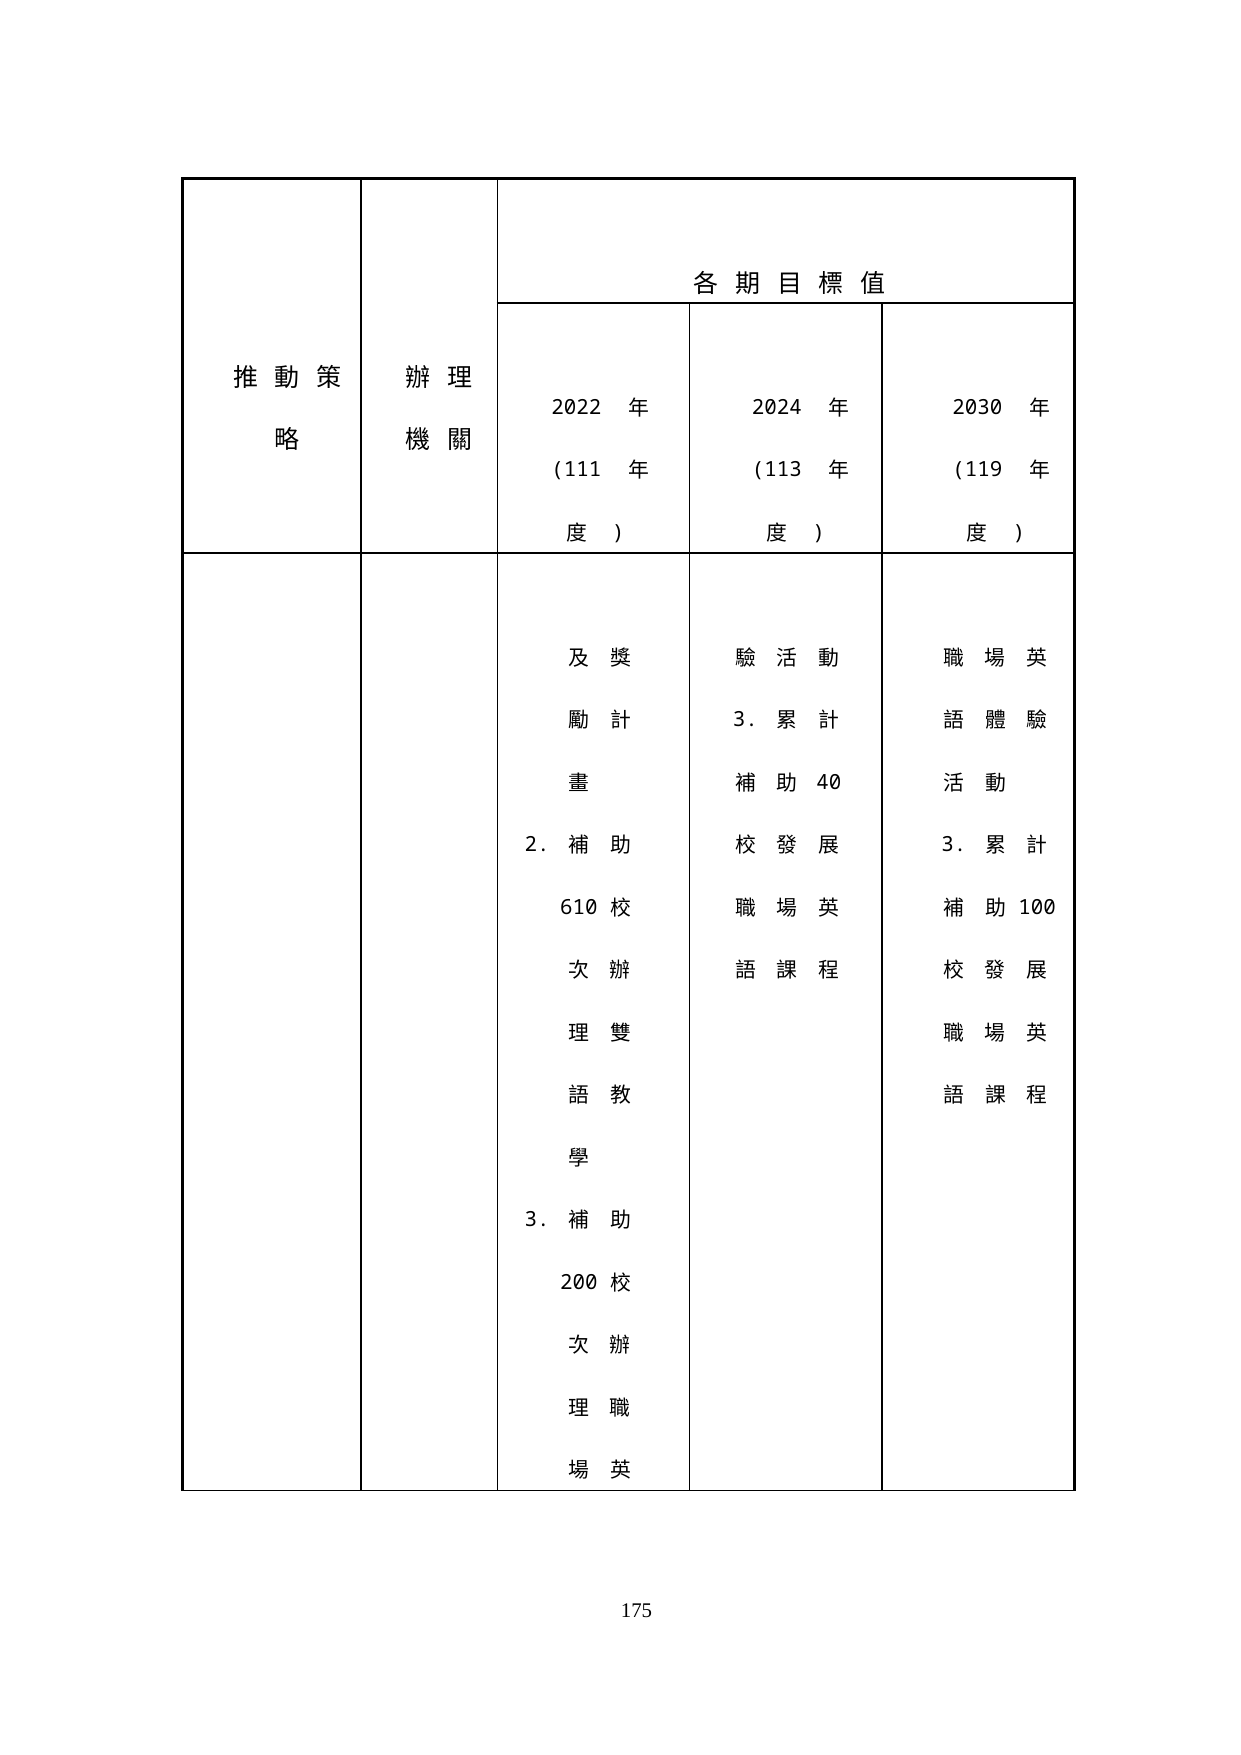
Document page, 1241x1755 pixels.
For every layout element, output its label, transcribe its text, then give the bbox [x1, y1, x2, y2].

table_cell 職場英語體驗活動 3.累計補助100校發展職場英語課程 [883, 554, 1073, 1490]
table_cell 2022年(111年度) [498, 304, 689, 552]
table_cell 2024年(113年度) [690, 304, 881, 552]
table_header 各期目標值 [498, 180, 1073, 302]
table_cell [362, 554, 497, 1490]
table_cell [184, 554, 360, 1490]
table_cell 及獎勵計畫 2.補助610校次辦理雙語教學 3.補助200校次辦理職場英 [498, 554, 689, 1490]
table_header 推動策略 [184, 180, 360, 552]
table_cell 驗活動 3.累計補助40校發展職場英語課程 [690, 554, 881, 1490]
table_header 辦理機關 [362, 180, 497, 552]
table_cell 2030年(119年度) [883, 304, 1073, 552]
